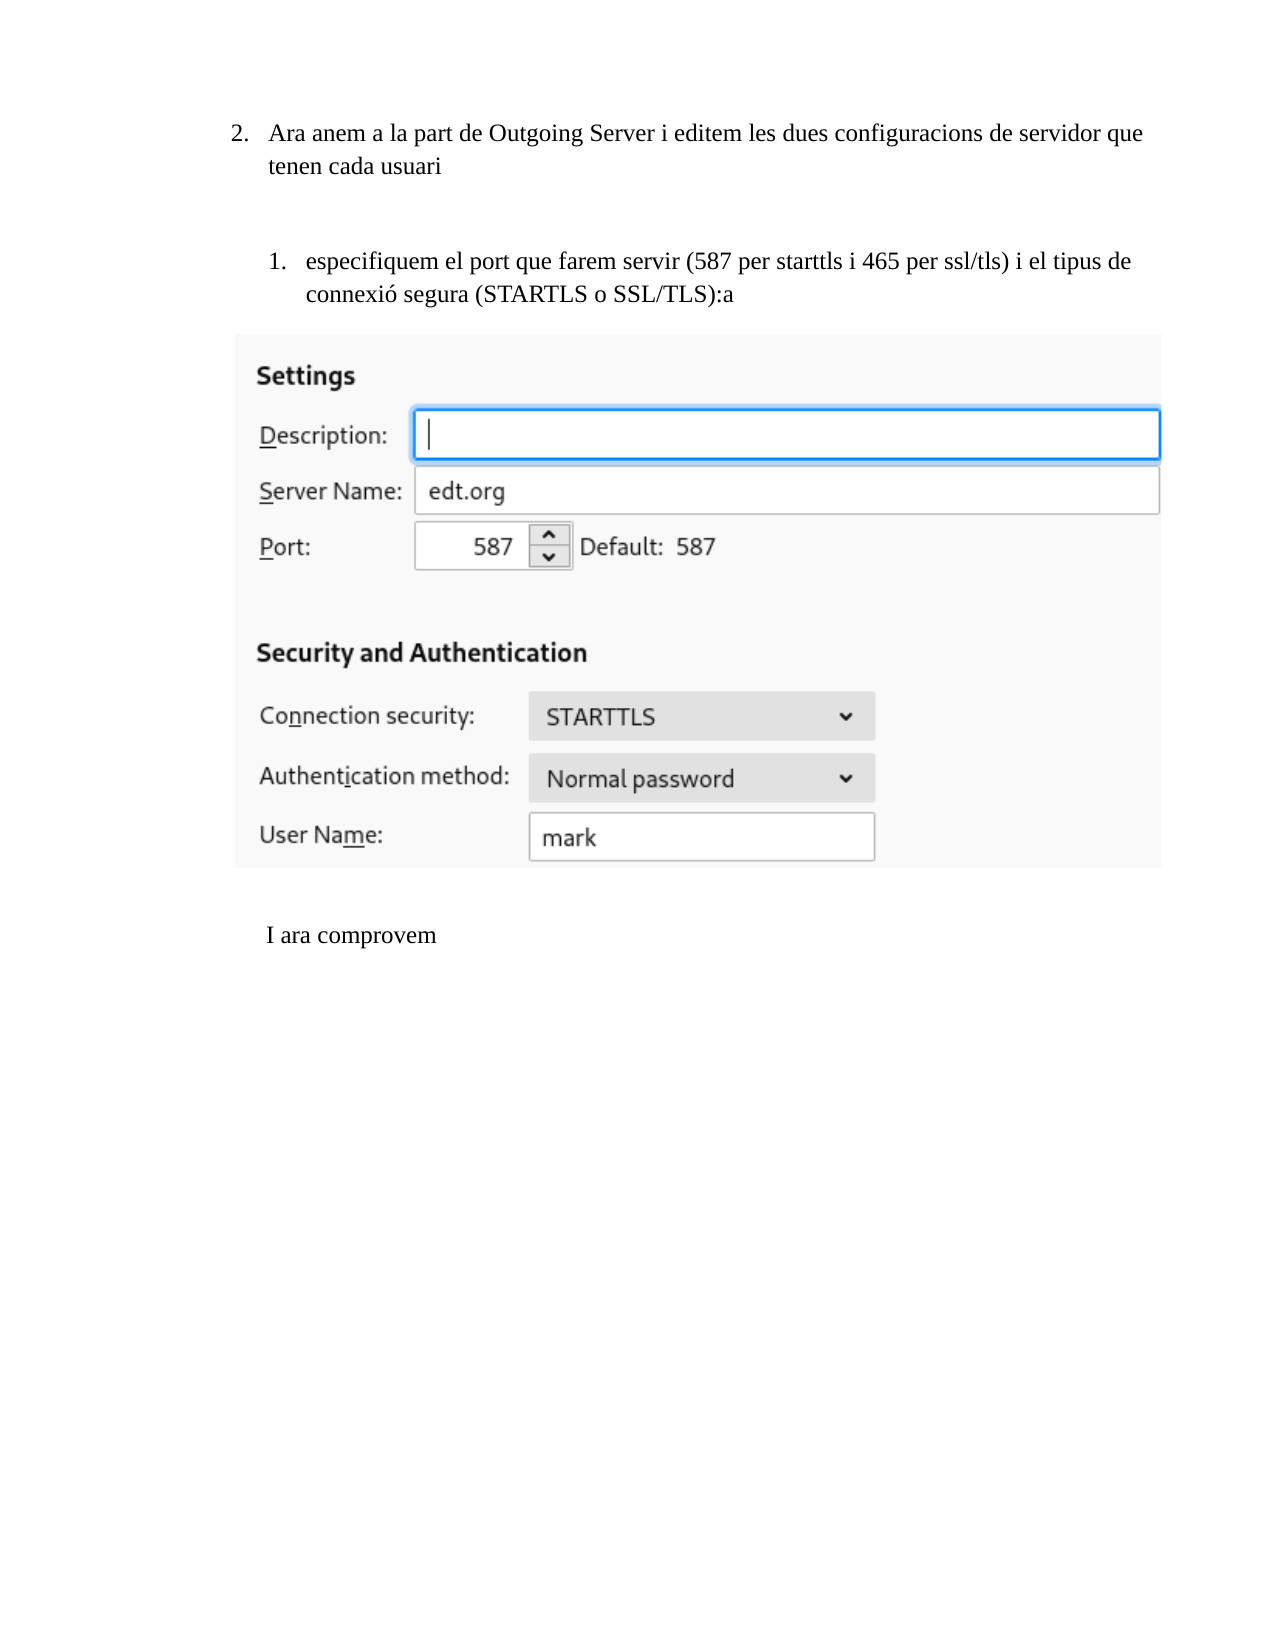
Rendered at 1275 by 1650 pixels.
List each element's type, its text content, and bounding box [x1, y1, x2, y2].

picture [235, 334, 1162, 868]
text I ara comprovem [118, 920, 1157, 948]
list especifiquem el port que farem servir (587 per starttls i 465 per ssl/tls) i el tipus de connexió segura (STARTLS o SSL/TLS):a [268, 246, 1157, 308]
list Ara anem a la part de Outgoing Server i editem les dues configuracions de servidor que tenen cada usuari [231, 118, 1157, 180]
